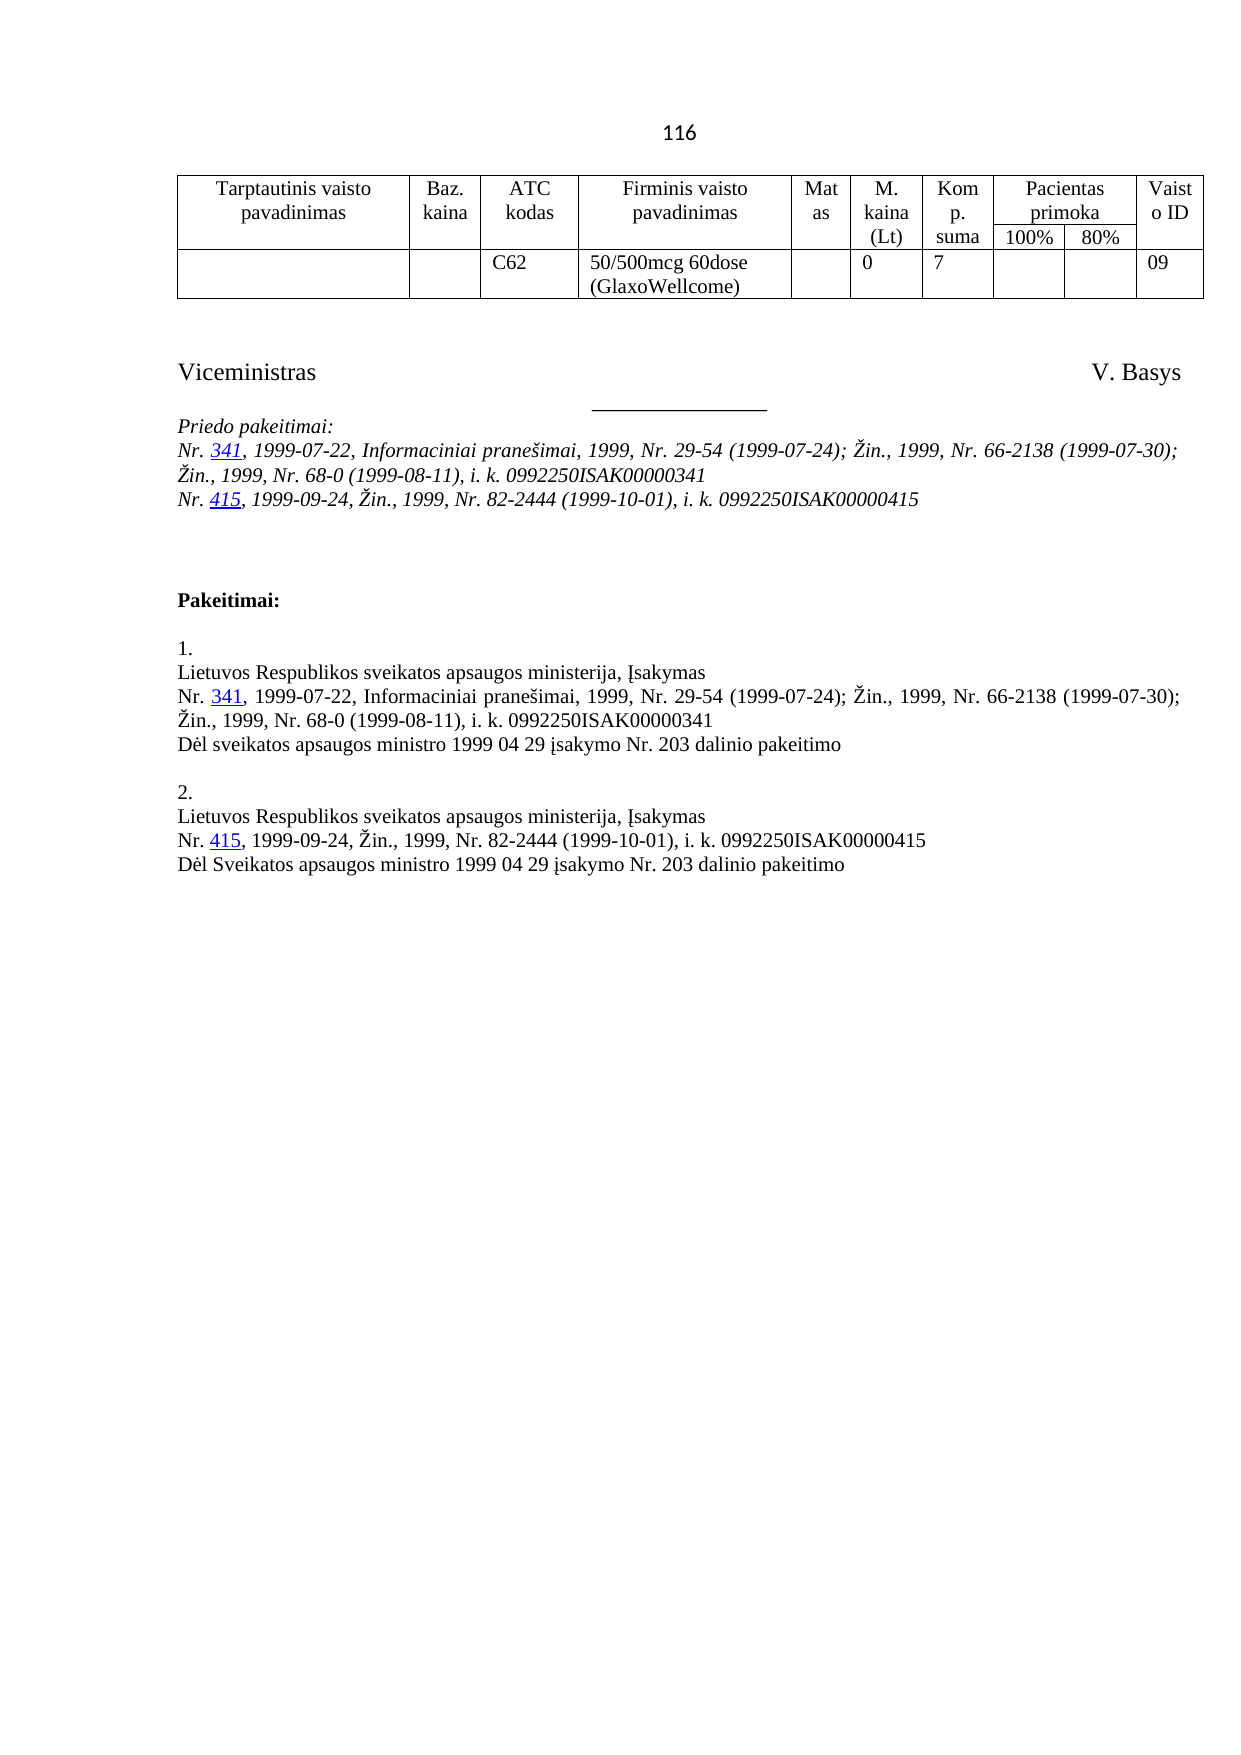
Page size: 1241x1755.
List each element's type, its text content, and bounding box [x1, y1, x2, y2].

text Nr. 415, 1999-09-24, Žin., 1999, Nr. 82-2444 (1999-10-01), i. k. 0992250ISAK00000415 [177, 828, 1181, 852]
table_header Firminis vaisto pavadinimas [579, 176, 791, 249]
text Dėl sveikatos apsaugos ministro 1999 04 29 įsakymo Nr. 203 dalinio pakeitimo [177, 732, 1181, 756]
table_header Matas [792, 176, 850, 249]
text 2. [177, 780, 1181, 804]
text Dėl Sveikatos apsaugos ministro 1999 04 29 įsakymo Nr. 203 dalinio pakeitimo [177, 852, 1181, 876]
table_header Komp. suma (Lt) [923, 176, 993, 249]
table_cell [994, 250, 1064, 298]
text Lietuvos Respublikos sveikatos apsaugos ministerija, Įsakymas [177, 804, 1181, 828]
table_cell 09 [1137, 250, 1203, 298]
table_cell [1065, 250, 1136, 298]
table_header Baz. kaina [410, 176, 480, 249]
table_header M. kaina (Lt) [851, 176, 922, 249]
table_cell [410, 250, 480, 298]
text ______________ [177, 386, 1181, 414]
text Nr. 341, 1999-07-22, Informaciniai pranešimai, 1999, Nr. 29-54 (1999-07-24); Žin., 1999, Nr. 66-2138 (1999-07-30); Žin., 1999, Nr. 68-0 (1999-08-11), i. k. 0992250ISAK00000341 [177, 684, 1181, 732]
text Nr. 341, 1999-07-22, Informaciniai pranešimai, 1999, Nr. 29-54 (1999-07-24); Žin., 1999, Nr. 66-2138 (1999-07-30); Žin., 1999, Nr. 68-0 (1999-08-11), i. k. 0992250ISAK00000341 [177, 438, 1181, 487]
table_header ATC kodas [481, 176, 578, 249]
table_cell C62 [481, 250, 578, 298]
text Priedo pakeitimai: [177, 414, 1181, 438]
table_cell [792, 250, 850, 298]
table_cell 0 [851, 250, 922, 298]
table_cell 50/500mcg 60dose (GlaxoWellcome) [579, 250, 791, 298]
table_cell 135,27 [923, 250, 993, 298]
text Viceministras V. Basys [177, 357, 1181, 386]
table_cell 100% [994, 225, 1064, 249]
text Nr. 415, 1999-09-24, Žin., 1999, Nr. 82-2444 (1999-10-01), i. k. 0992250ISAK00000415 [177, 487, 1181, 511]
table_header Vaisto ID [1137, 176, 1203, 249]
table_header Tarptautinis vaisto pavadinimas [178, 176, 409, 249]
text 1. [177, 636, 1181, 660]
table_cell 80% [1065, 225, 1136, 249]
table_cell [178, 250, 409, 298]
text Lietuvos Respublikos sveikatos apsaugos ministerija, Įsakymas [177, 660, 1181, 684]
text Pakeitimai: [177, 587, 1181, 612]
table_header Pacientas primoka [994, 176, 1136, 224]
